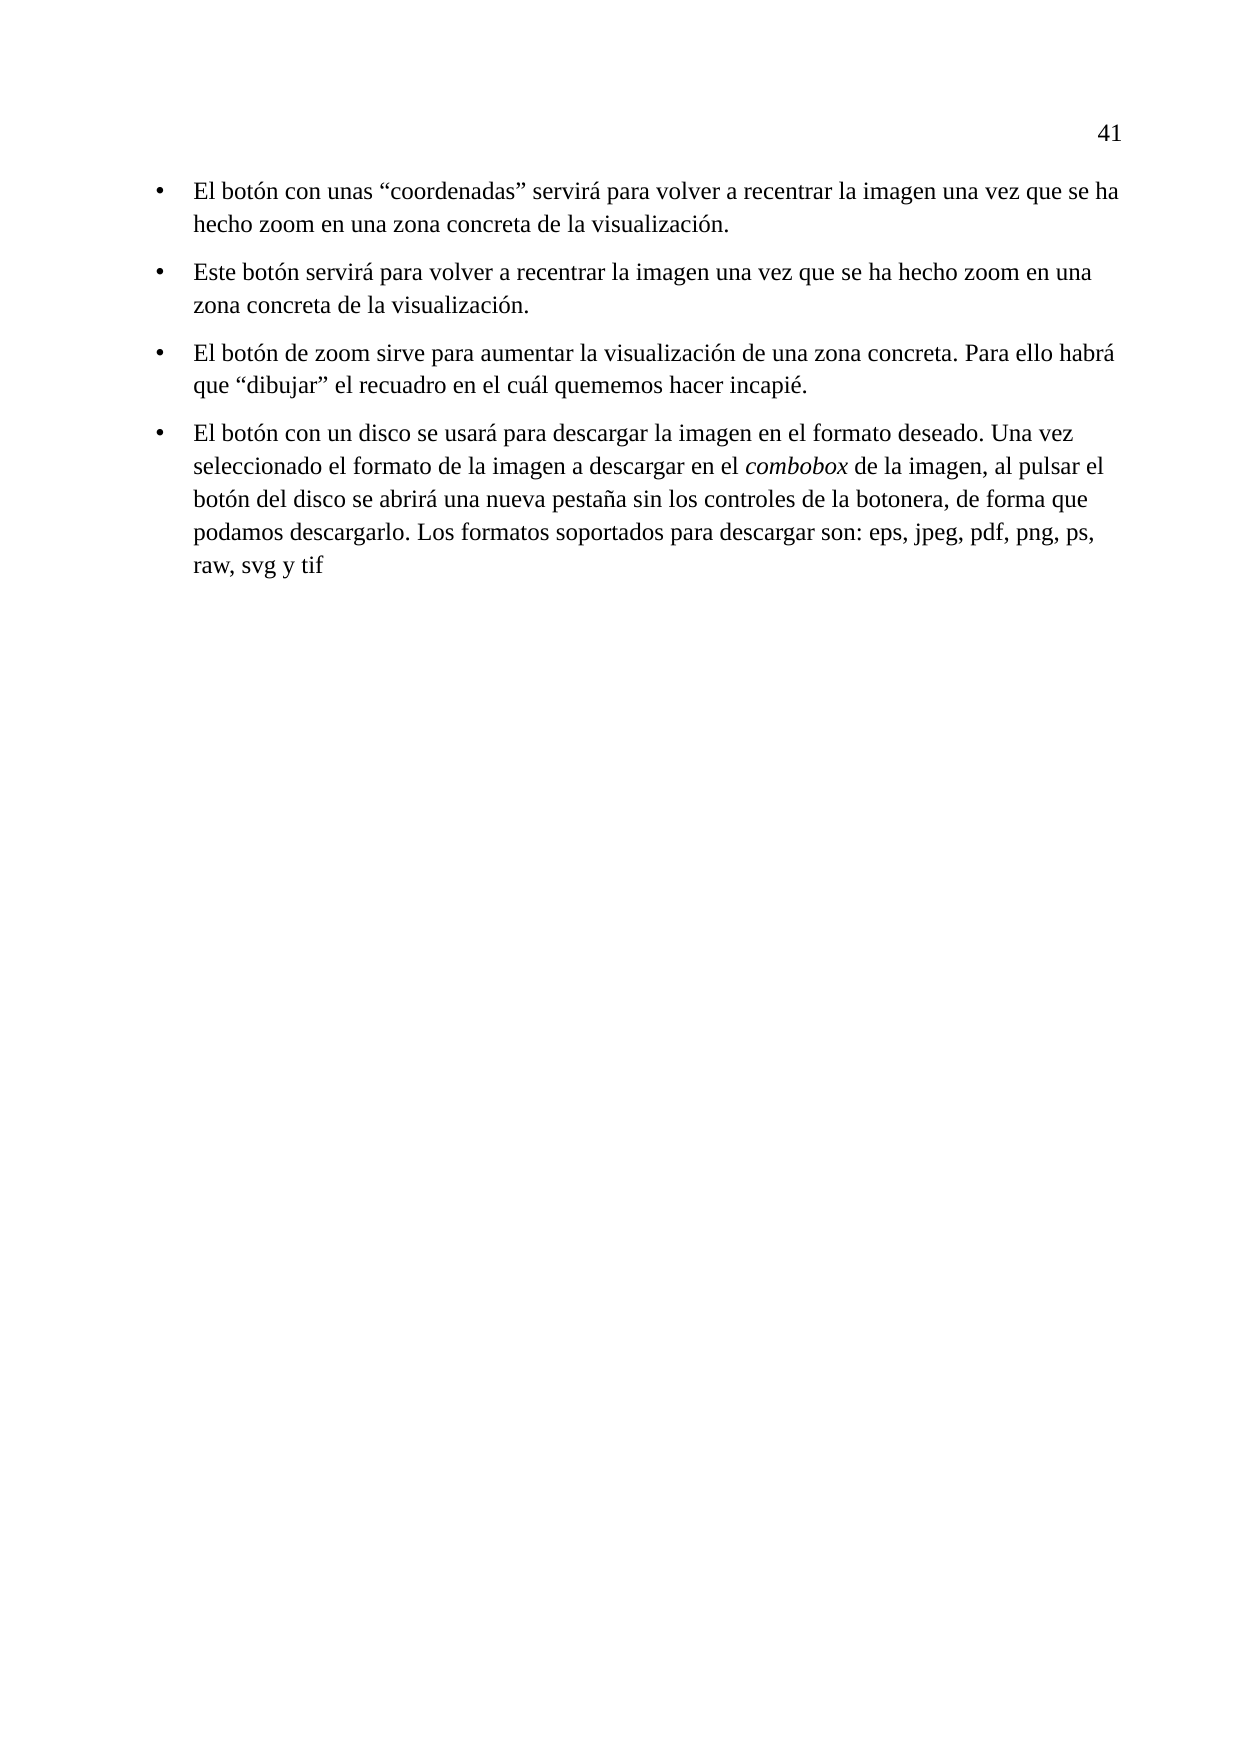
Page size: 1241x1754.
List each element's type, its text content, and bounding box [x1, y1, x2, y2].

list El botón con unas “coordenadas” servirá para volver a recentrar la imagen una vez que se ha hecho zoom en una zona concreta de la visualización. [156, 176, 1122, 238]
list El botón de zoom sirve para aumentar la visualización de una zona concreta. Para ello habrá que “dibujar” el recuadro en el cuál quememos hacer incapié. [156, 338, 1122, 399]
list El botón con un disco se usará para descargar la imagen en el formato deseado. Una vez seleccionado el formato de la imagen a descargar en el combobox de la imagen, al pulsar el botón del disco se abrirá una nueva pestaña sin los controles de la botonera, de forma que podamos descargarlo. Los formatos soportados para descargar son: eps, jpeg, pdf, png, ps, raw, svg y tif [156, 418, 1122, 579]
list Este botón servirá para volver a recentrar la imagen una vez que se ha hecho zoom en una zona concreta de la visualización. [156, 257, 1122, 319]
